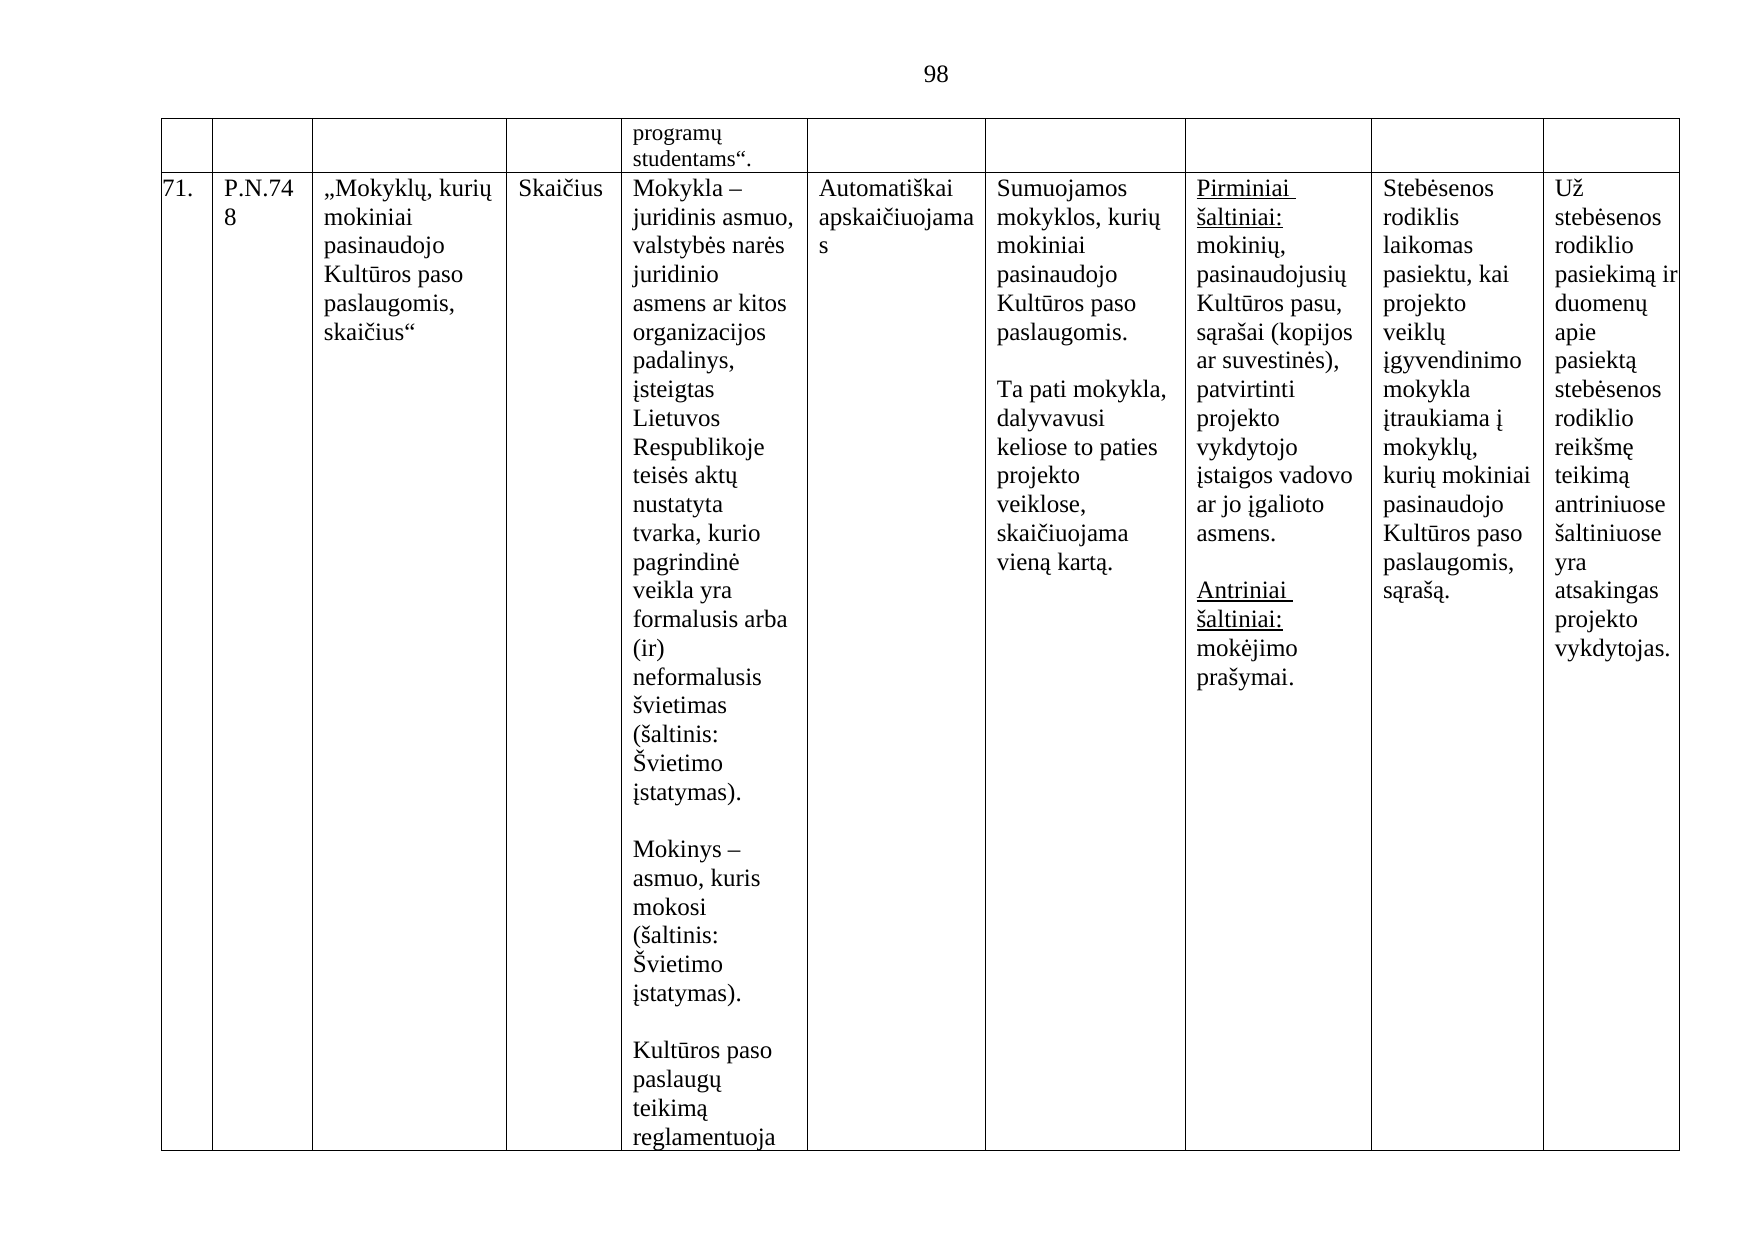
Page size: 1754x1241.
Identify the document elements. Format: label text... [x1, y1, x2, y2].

table_cell [313, 119, 506, 172]
table_cell [507, 119, 621, 172]
table_cell Skaičius [507, 173, 621, 1150]
table_cell [808, 119, 985, 172]
table_cell Stebėsenos rodiklis laikomas pasiektu, kai projekto veiklų įgyvendinimo mokykla įtraukiama į mokyklų, kurių mokiniai pasinaudojo Kultūros paso paslaugomis, sąrašą. [1372, 173, 1543, 1150]
table_cell Automatiškai apskaičiuojamas [808, 173, 985, 1150]
table_cell Už stebėsenos rodiklio pasiekimą ir duomenų apie pasiektą stebėsenos rodiklio reikšmę teikimą antriniuose šaltiniuose yra atsakingas projekto vykdytojas. [1544, 173, 1679, 1150]
table_cell Pirminiai šaltiniai: mokinių, pasinaudojusių Kultūros pasu, sąrašai (kopijos ar suvestinės), patvirtinti projekto vykdytojo įstaigos vadovo ar jo įgalioto asmens. Antriniai šaltiniai: mokėjimo prašymai. [1186, 173, 1371, 1150]
table_cell [1186, 119, 1371, 172]
table_cell [1372, 119, 1543, 172]
table_cell P.N.748 [213, 173, 312, 1150]
table_cell 71. [162, 173, 212, 1150]
table_cell Mokykla – juridinis asmuo, valstybės narės juridinio asmens ar kitos organizacijos padalinys, įsteigtas Lietuvos Respublikoje teisės aktų nustatyta tvarka, kurio pagrindinė veikla yra formalusis arba (ir) neformalusis švietimas (šaltinis: Švietimo įstatymas). Mokinys – asmuo, kuris mokosi (šaltinis: Švietimo įstatymas). Kultūros paso paslaugų teikimą reglamentuoja [622, 173, 807, 1150]
table_cell [986, 119, 1185, 172]
table_cell [162, 119, 212, 172]
table_cell [1544, 119, 1679, 172]
table_cell programų studentams“. [622, 119, 807, 172]
table_cell [213, 119, 312, 172]
table_cell Sumuojamos mokyklos, kurių mokiniai pasinaudojo Kultūros paso paslaugomis. Ta pati mokykla, dalyvavusi keliose to paties projekto veiklose, skaičiuojama vieną kartą. [986, 173, 1185, 1150]
table_cell „Mokyklų, kurių mokiniai pasinaudojo Kultūros paso paslaugomis, skaičius“ [313, 173, 506, 1150]
